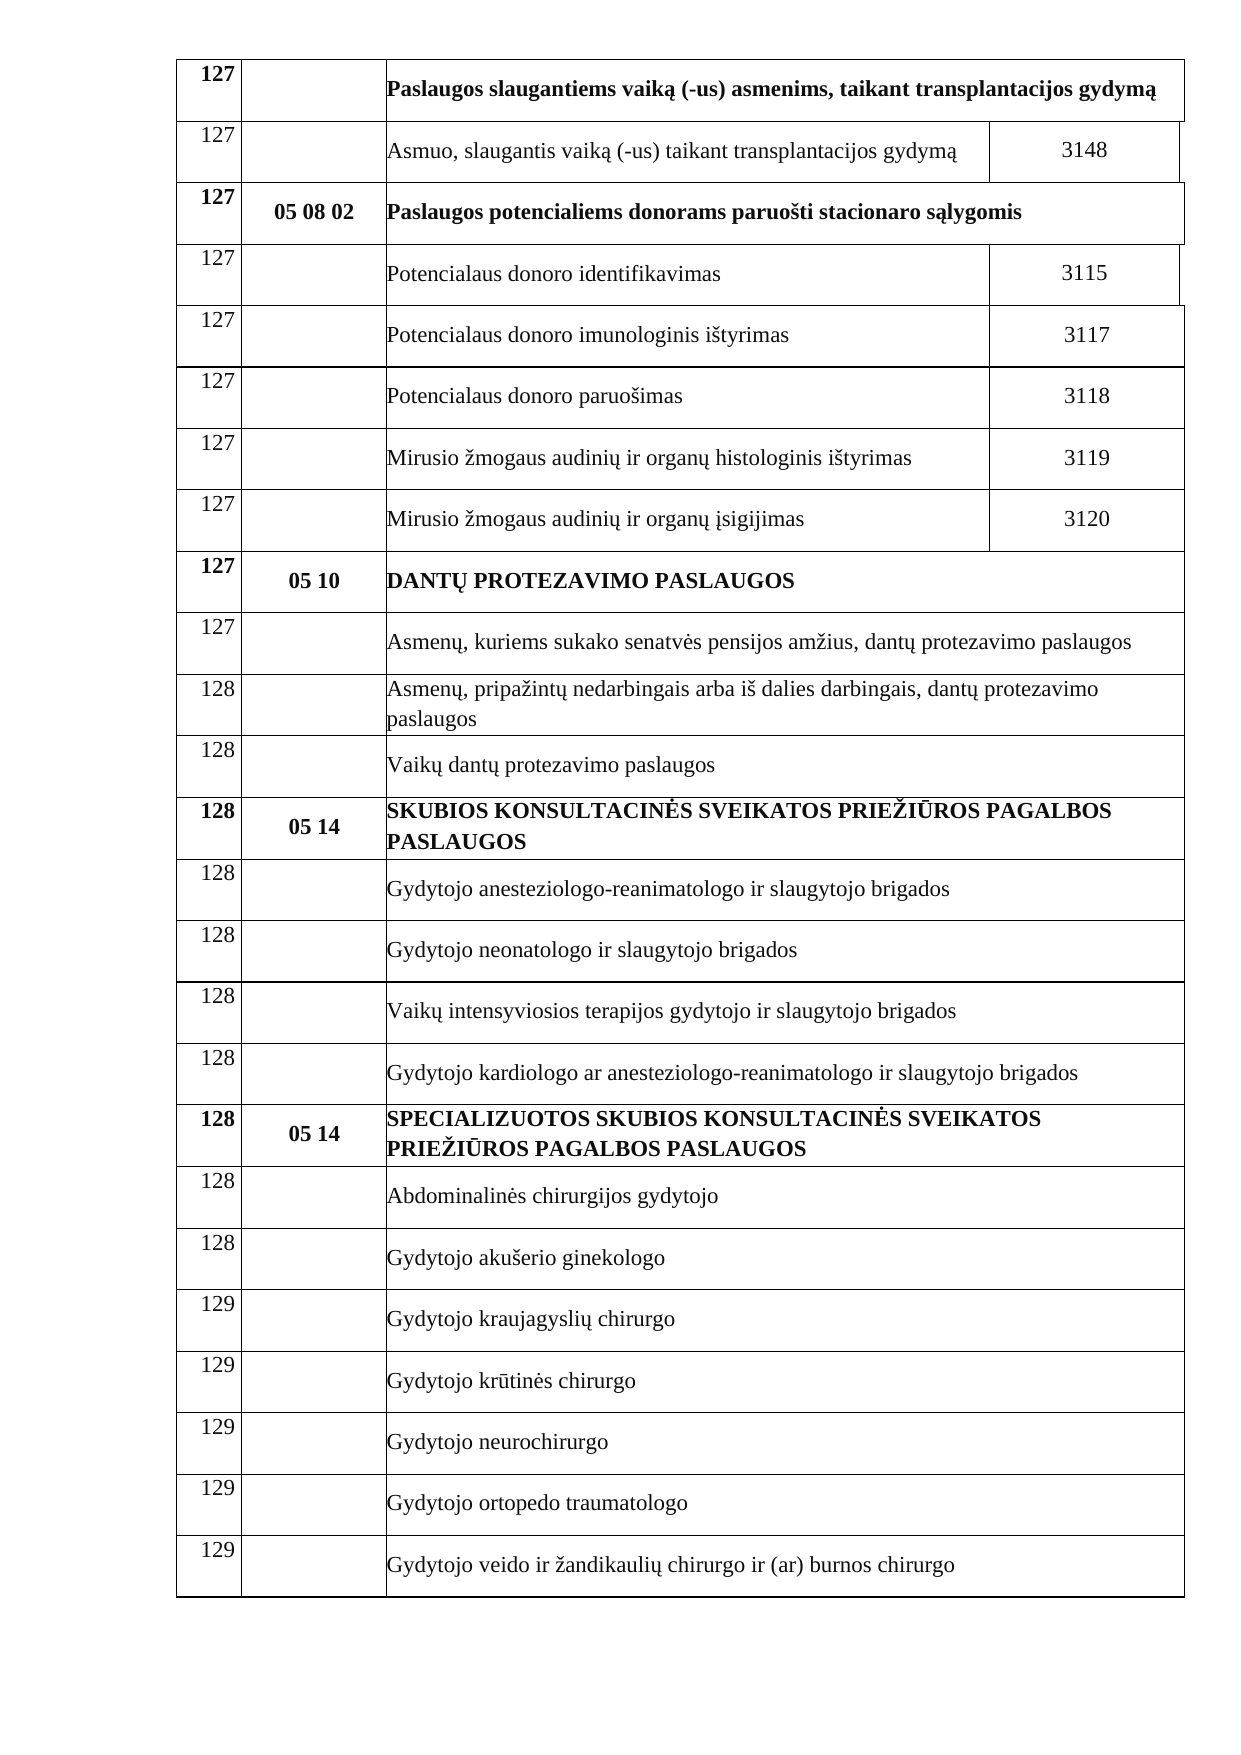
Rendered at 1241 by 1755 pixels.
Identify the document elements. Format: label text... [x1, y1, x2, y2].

table_cell [1230, 797, 1240, 858]
table_cell [1208, 244, 1213, 305]
table_cell [242, 368, 386, 428]
table_cell [1230, 612, 1240, 674]
table_cell Potencialaus donoro paruošimas [387, 368, 989, 428]
table_cell [1208, 182, 1213, 243]
table_cell [1213, 735, 1230, 797]
table_cell [1230, 1474, 1240, 1535]
table_cell [1208, 1535, 1213, 1596]
table_cell 1270. [177, 60, 241, 121]
table_cell Vaikų intensyviosios terapijos gydytojo ir slaugytojo brigados [387, 983, 1184, 1043]
table_cell [1203, 244, 1208, 305]
table_cell Vaikų dantų protezavimo paslaugos [387, 736, 1184, 797]
table_cell 3118 [990, 368, 1184, 428]
table_cell [1203, 1228, 1208, 1289]
table_cell 1277. [177, 490, 241, 551]
table_cell [1230, 1412, 1240, 1473]
table_cell DANTŲ PROTEZAVIMO PASLAUGOS [387, 552, 1184, 612]
table_cell [1230, 1535, 1240, 1596]
table_cell [1185, 1166, 1203, 1228]
table_cell 1292. [177, 1413, 241, 1473]
table_cell Abdominalinės chirurgijos gydytojo [387, 1167, 1184, 1228]
table_cell [1208, 1166, 1213, 1228]
table_cell [1213, 1104, 1230, 1166]
table_cell [1203, 920, 1208, 981]
table_cell Gydytojo kardiologo ar anesteziologo-reanimatologo ir slaugytojo brigados [387, 1044, 1184, 1104]
table_cell [1203, 1412, 1208, 1473]
table_cell [1213, 1289, 1230, 1351]
table_cell 1294. 1 [177, 1536, 241, 1596]
table_cell [1213, 1228, 1230, 1289]
table_cell [1230, 920, 1240, 981]
table_cell [1185, 797, 1203, 858]
table_cell [1185, 59, 1203, 121]
table_cell 1289. [177, 1229, 241, 1289]
table_cell [1185, 1535, 1203, 1596]
table_cell Gydytojo kraujagyslių chirurgo [387, 1290, 1184, 1351]
table_cell [242, 245, 386, 305]
table_cell 1280. [177, 675, 241, 735]
table_cell [1213, 1412, 1230, 1473]
table_cell 1283. [177, 860, 241, 920]
table_cell Potencialaus donoro imunologinis ištyrimas [387, 306, 989, 366]
table_cell [1203, 735, 1208, 797]
table_cell [1184, 121, 1203, 182]
table_cell [1230, 981, 1240, 1043]
table_cell 1272. 9 [177, 183, 241, 243]
table_cell [1203, 1104, 1208, 1166]
table_cell [1203, 981, 1208, 1043]
table_cell [1213, 366, 1230, 428]
table_cell [1180, 122, 1184, 182]
table_cell [1185, 551, 1203, 612]
table_cell 1273. [177, 245, 241, 305]
table_cell [1230, 305, 1240, 366]
table_cell [242, 1352, 386, 1412]
table_cell [242, 613, 386, 674]
table_cell [242, 429, 386, 489]
table_cell [1213, 121, 1230, 182]
table_cell [1203, 489, 1208, 551]
table_cell [1203, 366, 1208, 428]
table_cell [1180, 245, 1184, 305]
table_cell [1208, 366, 1213, 428]
table_cell [1185, 981, 1203, 1043]
table_cell 1290. [177, 1290, 241, 1351]
table_cell [1230, 735, 1240, 797]
table_cell [1185, 305, 1203, 366]
table_cell 1287. [177, 1105, 241, 1166]
table_cell 1284. [177, 921, 241, 981]
table_cell [1213, 1166, 1230, 1228]
table_cell [1185, 1228, 1203, 1289]
table_cell [1230, 366, 1240, 428]
table_cell [1185, 1104, 1203, 1166]
table_cell [1230, 1228, 1240, 1289]
table_cell [1208, 1412, 1213, 1473]
table_cell Gydytojo akušerio ginekologo [387, 1229, 1184, 1289]
table_cell Gydytojo krūtinės chirurgo [387, 1352, 1184, 1412]
table_cell 1278. [177, 552, 241, 612]
table_cell [1230, 1289, 1240, 1351]
table_cell [242, 1475, 386, 1535]
table_cell 1275. [177, 368, 241, 428]
table_cell [1185, 182, 1203, 243]
table_cell [1203, 797, 1208, 858]
table_cell [1208, 1351, 1213, 1412]
table_cell [1230, 1166, 1240, 1228]
table_cell [1208, 121, 1213, 182]
table_cell [1208, 920, 1213, 981]
table_cell [1230, 489, 1240, 551]
table_cell SPECIALIZUOTOS SKUBIOS KONSULTACINĖS SVEIKATOS PRIEŽIŪROS PAGALBOS PASLAUGOS [387, 1105, 1184, 1166]
table_cell [1203, 1351, 1208, 1412]
table_cell 3119 [990, 429, 1184, 489]
table_cell 3117 [990, 306, 1184, 366]
table_cell [1230, 182, 1240, 243]
table_cell 1279. [177, 613, 241, 674]
table_cell [1185, 612, 1203, 674]
table_cell [1213, 59, 1230, 121]
table_cell [1203, 182, 1208, 243]
table_cell [1203, 859, 1208, 920]
table_cell 05 14 [242, 1105, 386, 1166]
table_cell [1203, 1535, 1208, 1596]
table_cell [1230, 428, 1240, 489]
table_cell [242, 1167, 386, 1228]
table_cell [1213, 489, 1230, 551]
table_cell [1208, 1043, 1213, 1104]
table_cell [1213, 920, 1230, 981]
table_cell [1230, 1351, 1240, 1412]
table_cell [1208, 59, 1213, 121]
table_cell Asmenų, kuriems sukako senatvės pensijos amžius, dantų protezavimo paslaugos [387, 613, 1184, 674]
table_cell [1230, 1104, 1240, 1166]
table_cell [1203, 612, 1208, 674]
table_cell 3148 [990, 122, 1179, 182]
table_cell [1185, 674, 1203, 735]
table_cell [242, 1229, 386, 1289]
table_cell [242, 306, 386, 366]
table_cell [1230, 1043, 1240, 1104]
table_cell [1208, 428, 1213, 489]
table_cell [1213, 612, 1230, 674]
table_cell [1203, 1166, 1208, 1228]
table_cell [1208, 674, 1213, 735]
table_cell Gydytojo ortopedo traumatologo [387, 1475, 1184, 1535]
table_cell [1230, 859, 1240, 920]
table_cell [1203, 1043, 1208, 1104]
table_cell [1185, 428, 1203, 489]
table_cell [1203, 1289, 1208, 1351]
table_cell [1208, 859, 1213, 920]
table_cell [1185, 1474, 1230, 1535]
table_cell [1185, 1289, 1203, 1351]
table_cell [1185, 1412, 1203, 1473]
table_cell Mirusio žmogaus audinių ir organų histologinis ištyrimas [387, 429, 989, 489]
table_cell 1282. [177, 798, 241, 858]
table_cell [1208, 1289, 1213, 1351]
table_cell [242, 1290, 386, 1351]
table_cell [242, 60, 386, 121]
table_cell [1213, 981, 1230, 1043]
table_cell [1185, 1351, 1203, 1412]
table_cell 1293. [177, 1475, 241, 1535]
table_cell [1185, 920, 1203, 981]
table_cell [1208, 735, 1213, 797]
table_cell Potencialaus donoro identifikavimas [387, 245, 989, 305]
table_cell 3120 [990, 490, 1184, 551]
table_cell [242, 675, 386, 735]
table_cell [242, 736, 386, 797]
table_cell Paslaugos potencialiems donorams paruošti stacionaro sąlygomis [387, 183, 1184, 243]
table_cell [1213, 859, 1230, 920]
table_cell [1213, 305, 1230, 366]
table_cell [1208, 551, 1213, 612]
table_cell Mirusio žmogaus audinių ir organų įsigijimas [387, 490, 989, 551]
table_cell 1285. [177, 983, 241, 1043]
table_cell [1230, 551, 1240, 612]
table_cell [1185, 489, 1203, 551]
table_cell [1230, 244, 1240, 305]
table_cell 1281. [177, 736, 241, 797]
table_cell 05 14 [242, 798, 386, 858]
table_cell [1208, 981, 1213, 1043]
table_cell Gydytojo neurochirurgo [387, 1413, 1184, 1473]
table_cell [1203, 59, 1208, 121]
table_cell 05 08 02 [242, 183, 386, 243]
table_cell [1230, 121, 1240, 182]
table_cell Asmenų, pripažintų nedarbingais arba iš dalies darbingais, dantų protezavimo paslaugos [387, 675, 1184, 735]
table_cell [1208, 797, 1213, 858]
table_cell [1203, 674, 1208, 735]
table_cell Paslaugos slaugantiems vaiką (-us) asmenims, taikant transplantacijos gydymą [387, 60, 1184, 121]
table_cell [242, 983, 386, 1043]
table_cell [1213, 1043, 1230, 1104]
table_cell 05 10 [242, 552, 386, 612]
table_cell [1213, 1535, 1230, 1596]
table_cell [1208, 1104, 1213, 1166]
table_cell [1213, 1351, 1230, 1412]
table_cell [1213, 551, 1230, 612]
table_cell Gydytojo veido ir žandikaulių chirurgo ir (ar) burnos chirurgo [387, 1536, 1184, 1596]
table_cell Asmuo, slaugantis vaiką (-us) taikant transplantacijos gydymą [387, 122, 989, 182]
table_cell 1288. [177, 1167, 241, 1228]
table_cell [1184, 244, 1203, 305]
table_cell [1208, 1228, 1213, 1289]
table_cell [1203, 428, 1208, 489]
table_cell [1203, 305, 1208, 366]
table_cell [242, 490, 386, 551]
table_cell [1185, 735, 1203, 797]
table_cell [1203, 551, 1208, 612]
table_cell 1274. [177, 306, 241, 366]
table_cell 3115 [990, 245, 1179, 305]
table_cell Gydytojo anesteziologo-reanimatologo ir slaugytojo brigados [387, 860, 1184, 920]
table_cell [1185, 859, 1203, 920]
table_cell Gydytojo neonatologo ir slaugytojo brigados [387, 921, 1184, 981]
table_cell [1208, 305, 1213, 366]
table_cell [242, 860, 386, 920]
table_cell [1230, 59, 1240, 121]
table_cell [242, 1413, 386, 1473]
table_cell [1230, 674, 1240, 735]
table_cell [242, 921, 386, 981]
table_cell [1213, 182, 1230, 243]
table_cell [1203, 121, 1208, 182]
table_cell [1208, 489, 1213, 551]
table_cell [1213, 674, 1230, 735]
table_cell SKUBIOS KONSULTACINĖS SVEIKATOS PRIEŽIŪROS PAGALBOS PASLAUGOS [387, 798, 1184, 858]
table_cell [1213, 428, 1230, 489]
table_cell 1291. [177, 1352, 241, 1412]
table_cell [242, 1536, 386, 1596]
table_cell 1271. [177, 122, 241, 182]
table_cell [1208, 612, 1213, 674]
table_cell [1213, 244, 1230, 305]
table_cell [242, 1044, 386, 1104]
table_cell [242, 122, 386, 182]
table_cell [1185, 1043, 1203, 1104]
table_cell 1286. [177, 1044, 241, 1104]
table_cell 1276. [177, 429, 241, 489]
table_cell [1213, 797, 1230, 858]
table_cell [1185, 366, 1203, 428]
